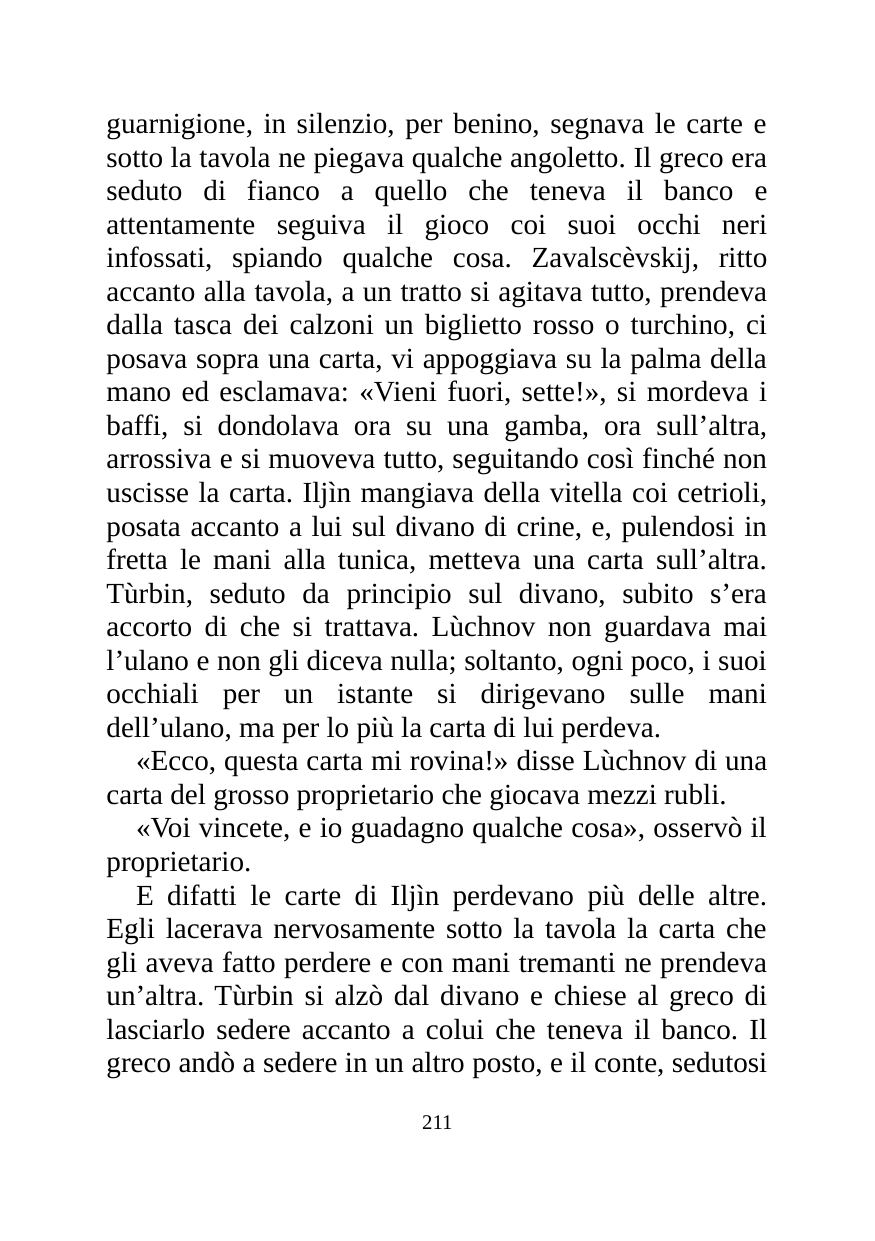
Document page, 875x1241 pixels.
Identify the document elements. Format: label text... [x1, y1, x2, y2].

text E difatti le carte di Iljìn perdevano più delle altre. Egli lacerava nervosamente sotto la tavola la carta che gli aveva fatto perdere e con mani tremanti ne prendeva un’altra. Tùrbin si alzò dal divano e chiese al greco di lasciarlo sedere accanto a colui che teneva il banco. Il greco andò a sedere in un altro posto, e il conte, sedutosi [106, 878, 768, 1079]
text guarnigione, in silenzio, per benino, segnava le carte e sotto la tavola ne piegava qualche angoletto. Il greco era seduto di fianco a quello che teneva il banco e attentamente seguiva il gioco coi suoi occhi neri infossati, spiando qualche cosa. Zavalscèvskij, ritto accanto alla tavola, a un tratto si agitava tutto, prendeva dalla tasca dei calzoni un biglietto rosso o turchino, ci posava sopra una carta, vi appoggiava su la palma della mano ed esclamava: «Vieni fuori, sette!», si mordeva i baffi, si dondolava ora su una gamba, ora sull’altra, arrossiva e si muoveva tutto, seguitando così finché non uscisse la carta. Iljìn mangiava della vitella coi cetrioli, posata accanto a lui sul divano di crine, e, pulendosi in fretta le mani alla tunica, metteva una carta sull’altra. Tùrbin, seduto da principio sul divano, subito s’era accorto di che si trattava. Lùchnov non guardava mai l’ulano e non gli diceva nulla; soltanto, ogni poco, i suoi occhiali per un istante si dirigevano sulle mani dell’ulano, ma per lo più la carta di lui perdeva. [106, 106, 768, 743]
text «Voi vincete, e io guadagno qualche cosa», osservò il proprietario. [106, 811, 768, 878]
text «Ecco, questa carta mi rovina!» disse Lùchnov di una carta del grosso proprietario che giocava mezzi rubli. [106, 743, 768, 811]
